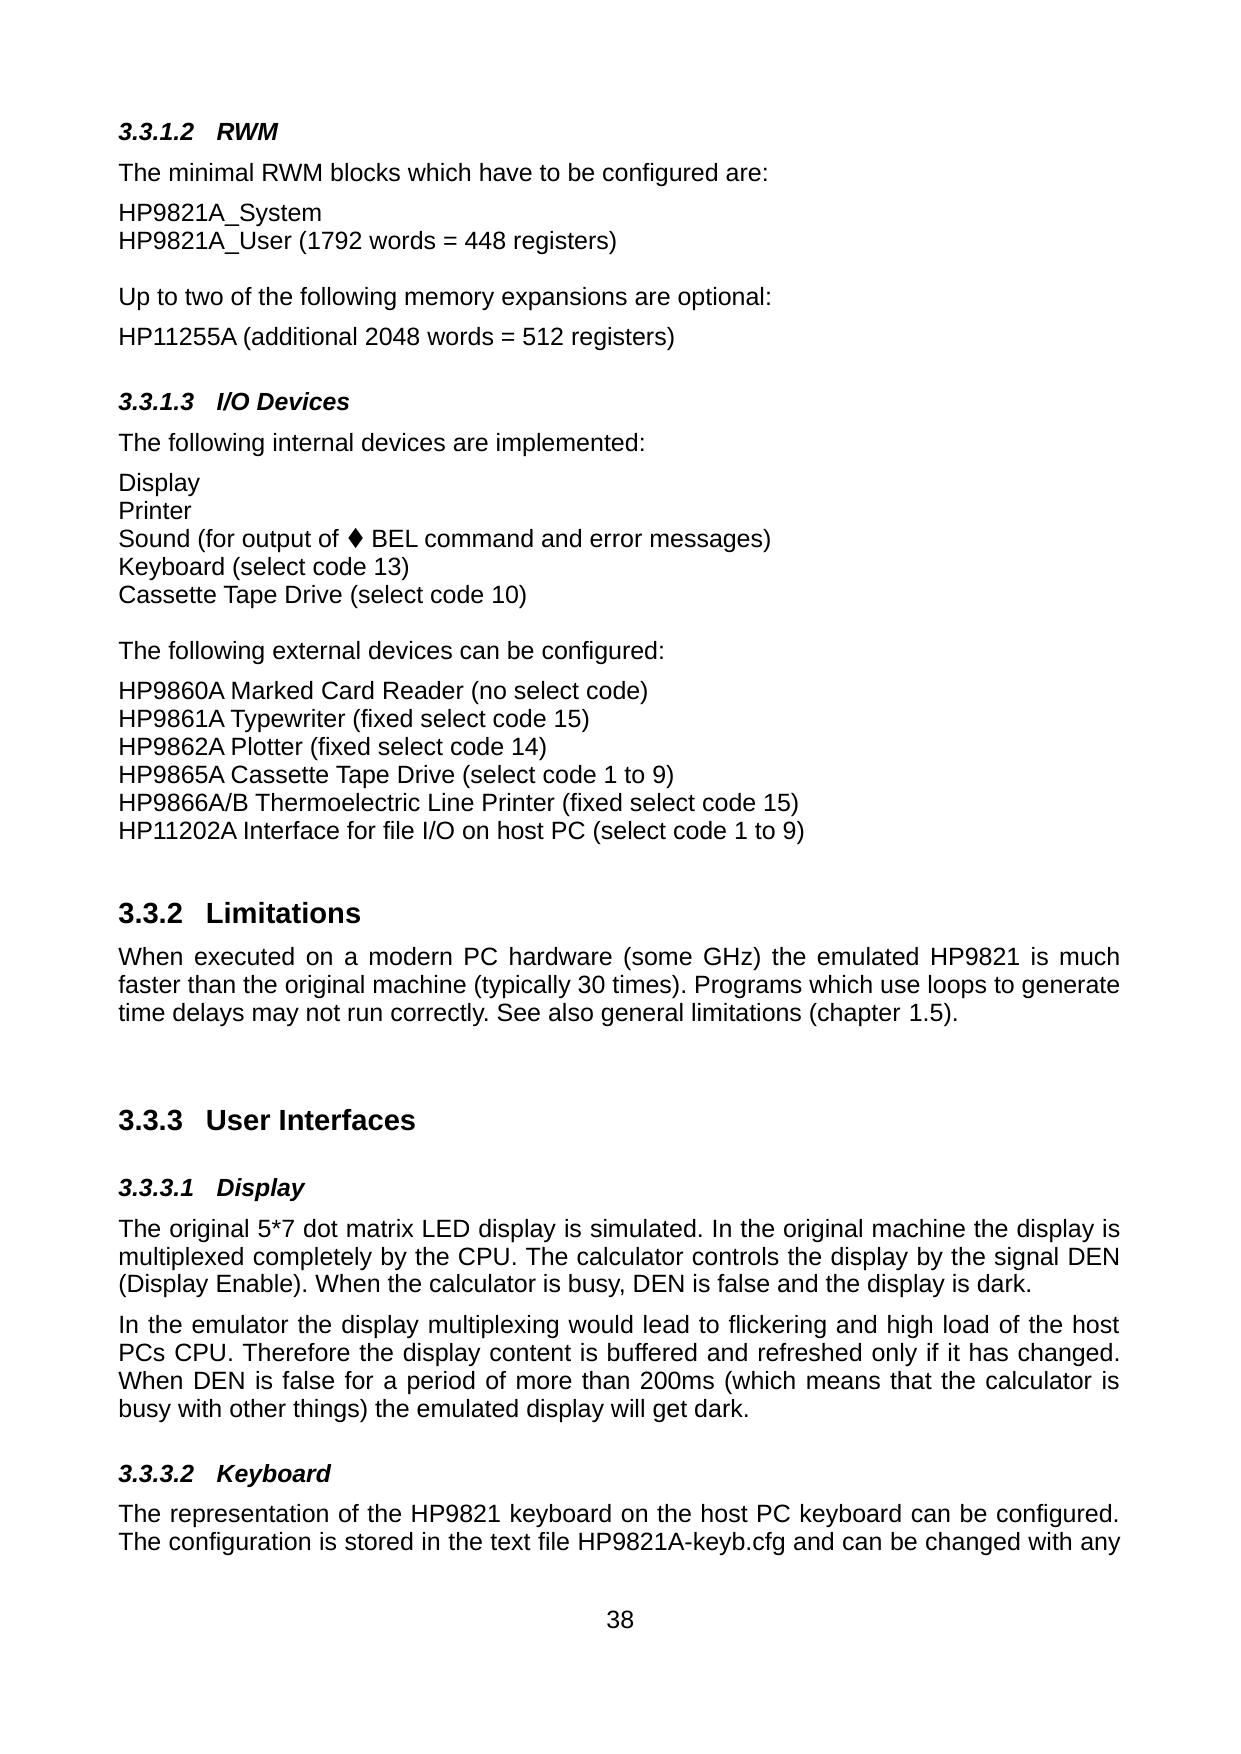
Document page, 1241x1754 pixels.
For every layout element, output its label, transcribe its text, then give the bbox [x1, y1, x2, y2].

text HP11255A (additional 2048 words = 512 registers) [118, 323, 1122, 351]
text HP9865A Cassette Tape Drive (select code 1 to 9) [118, 761, 1122, 789]
subtitle RWM [118, 118, 1122, 146]
text The representation of the HP9821 keyboard on the host PC keyboard can be configured. The configuration is stored in the text file HP9821A-keyb.cfg and can be changed with any [118, 1500, 1122, 1556]
text The minimal RWM blocks which have to be configured are: [118, 158, 1122, 186]
text Cassette Tape Drive (select code 10) [118, 581, 1122, 609]
text The following external devices can be configured: [118, 637, 1122, 664]
subtitle Keyboard [118, 1460, 1122, 1488]
subtitle I/O Devices [118, 388, 1122, 416]
text The original 5*7 dot matrix LED display is simulated. In the original machine the display is multiplexed completely by the CPU. The calculator controls the display by the signal DEN (Display Enable). When the calculator is busy, DEN is false and the display is dark. [118, 1214, 1122, 1298]
subtitle Display [118, 1174, 1122, 1202]
text HP9860A Marked Card Reader (no select code) [118, 677, 1122, 705]
text Printer [118, 497, 1122, 525]
text HP9862A Plotter (fixed select code 14) [118, 733, 1122, 761]
text Sound (for output of BEL command and error messages) [118, 525, 1122, 553]
text When executed on a modern PC hardware (some GHz) the emulated HP9821 is much faster than the original machine (typically 30 times). Programs which use loops to generate time delays may not run correctly. See also general limitations (chapter 1.5). [118, 942, 1122, 1026]
subtitle Limitations [118, 897, 1122, 930]
text HP9821A_System HP9821A_User (1792 words = 448 registers) [118, 199, 1122, 254]
text In the emulator the display multiplexing would lead to flickering and high load of the host PCs CPU. Therefore the display content is buffered and refreshed only if it has changed. When DEN is false for a period of more than 200ms (which means that the calculator is busy with other things) the emulated display will get dark. [118, 1311, 1122, 1422]
text The following internal devices are implemented: [118, 428, 1122, 456]
text Keyboard (select code 13) [118, 553, 1122, 581]
text HP9861A Typewriter (fixed select code 15) [118, 705, 1122, 733]
subtitle User Interfaces [118, 1104, 1122, 1137]
text Display [118, 469, 1122, 497]
text HP11202A Interface for file I/O on host PC (select code 1 to 9) [118, 817, 1122, 844]
text HP9866A/B Thermoelectric Line Printer (fixed select code 15) [118, 789, 1122, 817]
text Up to two of the following memory expansions are optional: [118, 282, 1122, 310]
